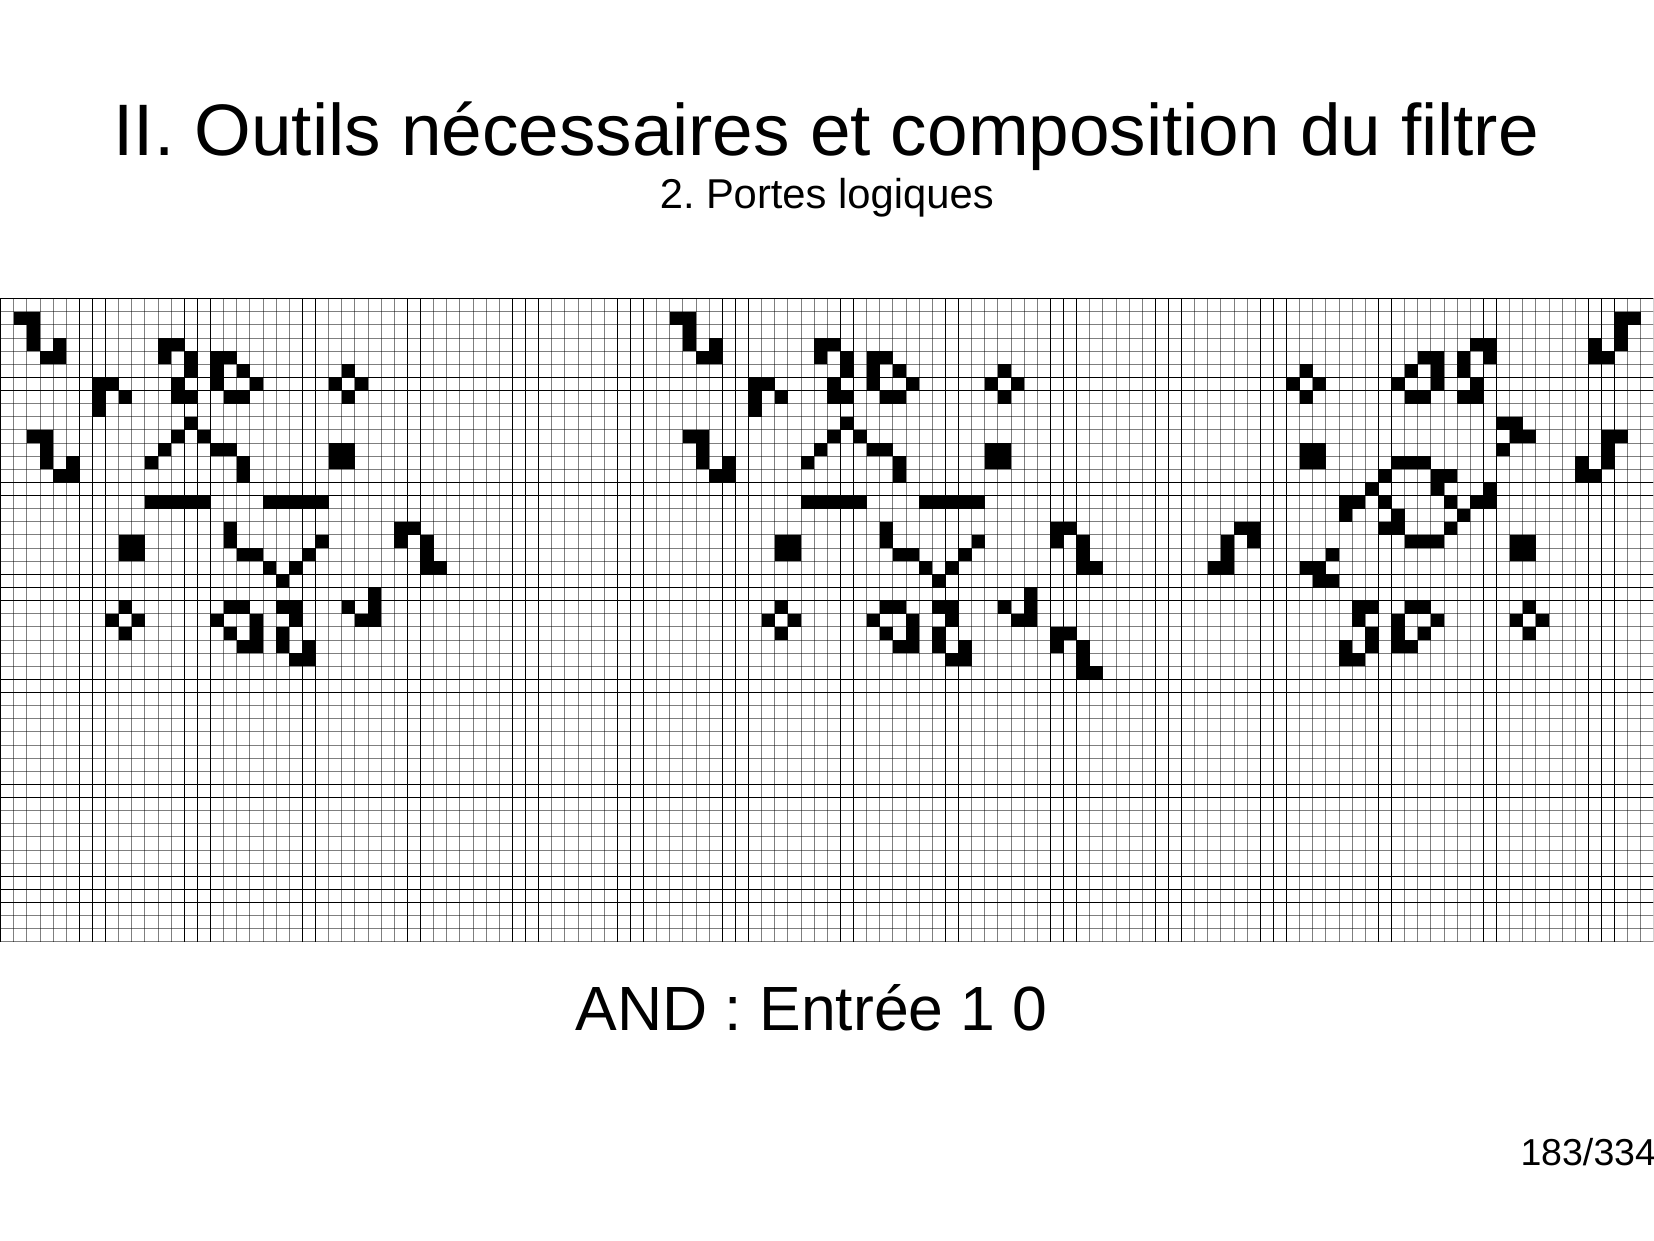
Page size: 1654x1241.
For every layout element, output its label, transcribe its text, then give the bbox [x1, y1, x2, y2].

text_box <number>/334 [1505, 1124, 1654, 1182]
text_box AND : Entrée 1 0 [561, 966, 1064, 1052]
title II. Outils nécessaires et composition du filtre 2. Portes logiques [82, 49, 1571, 257]
picture [0, 298, 1654, 942]
